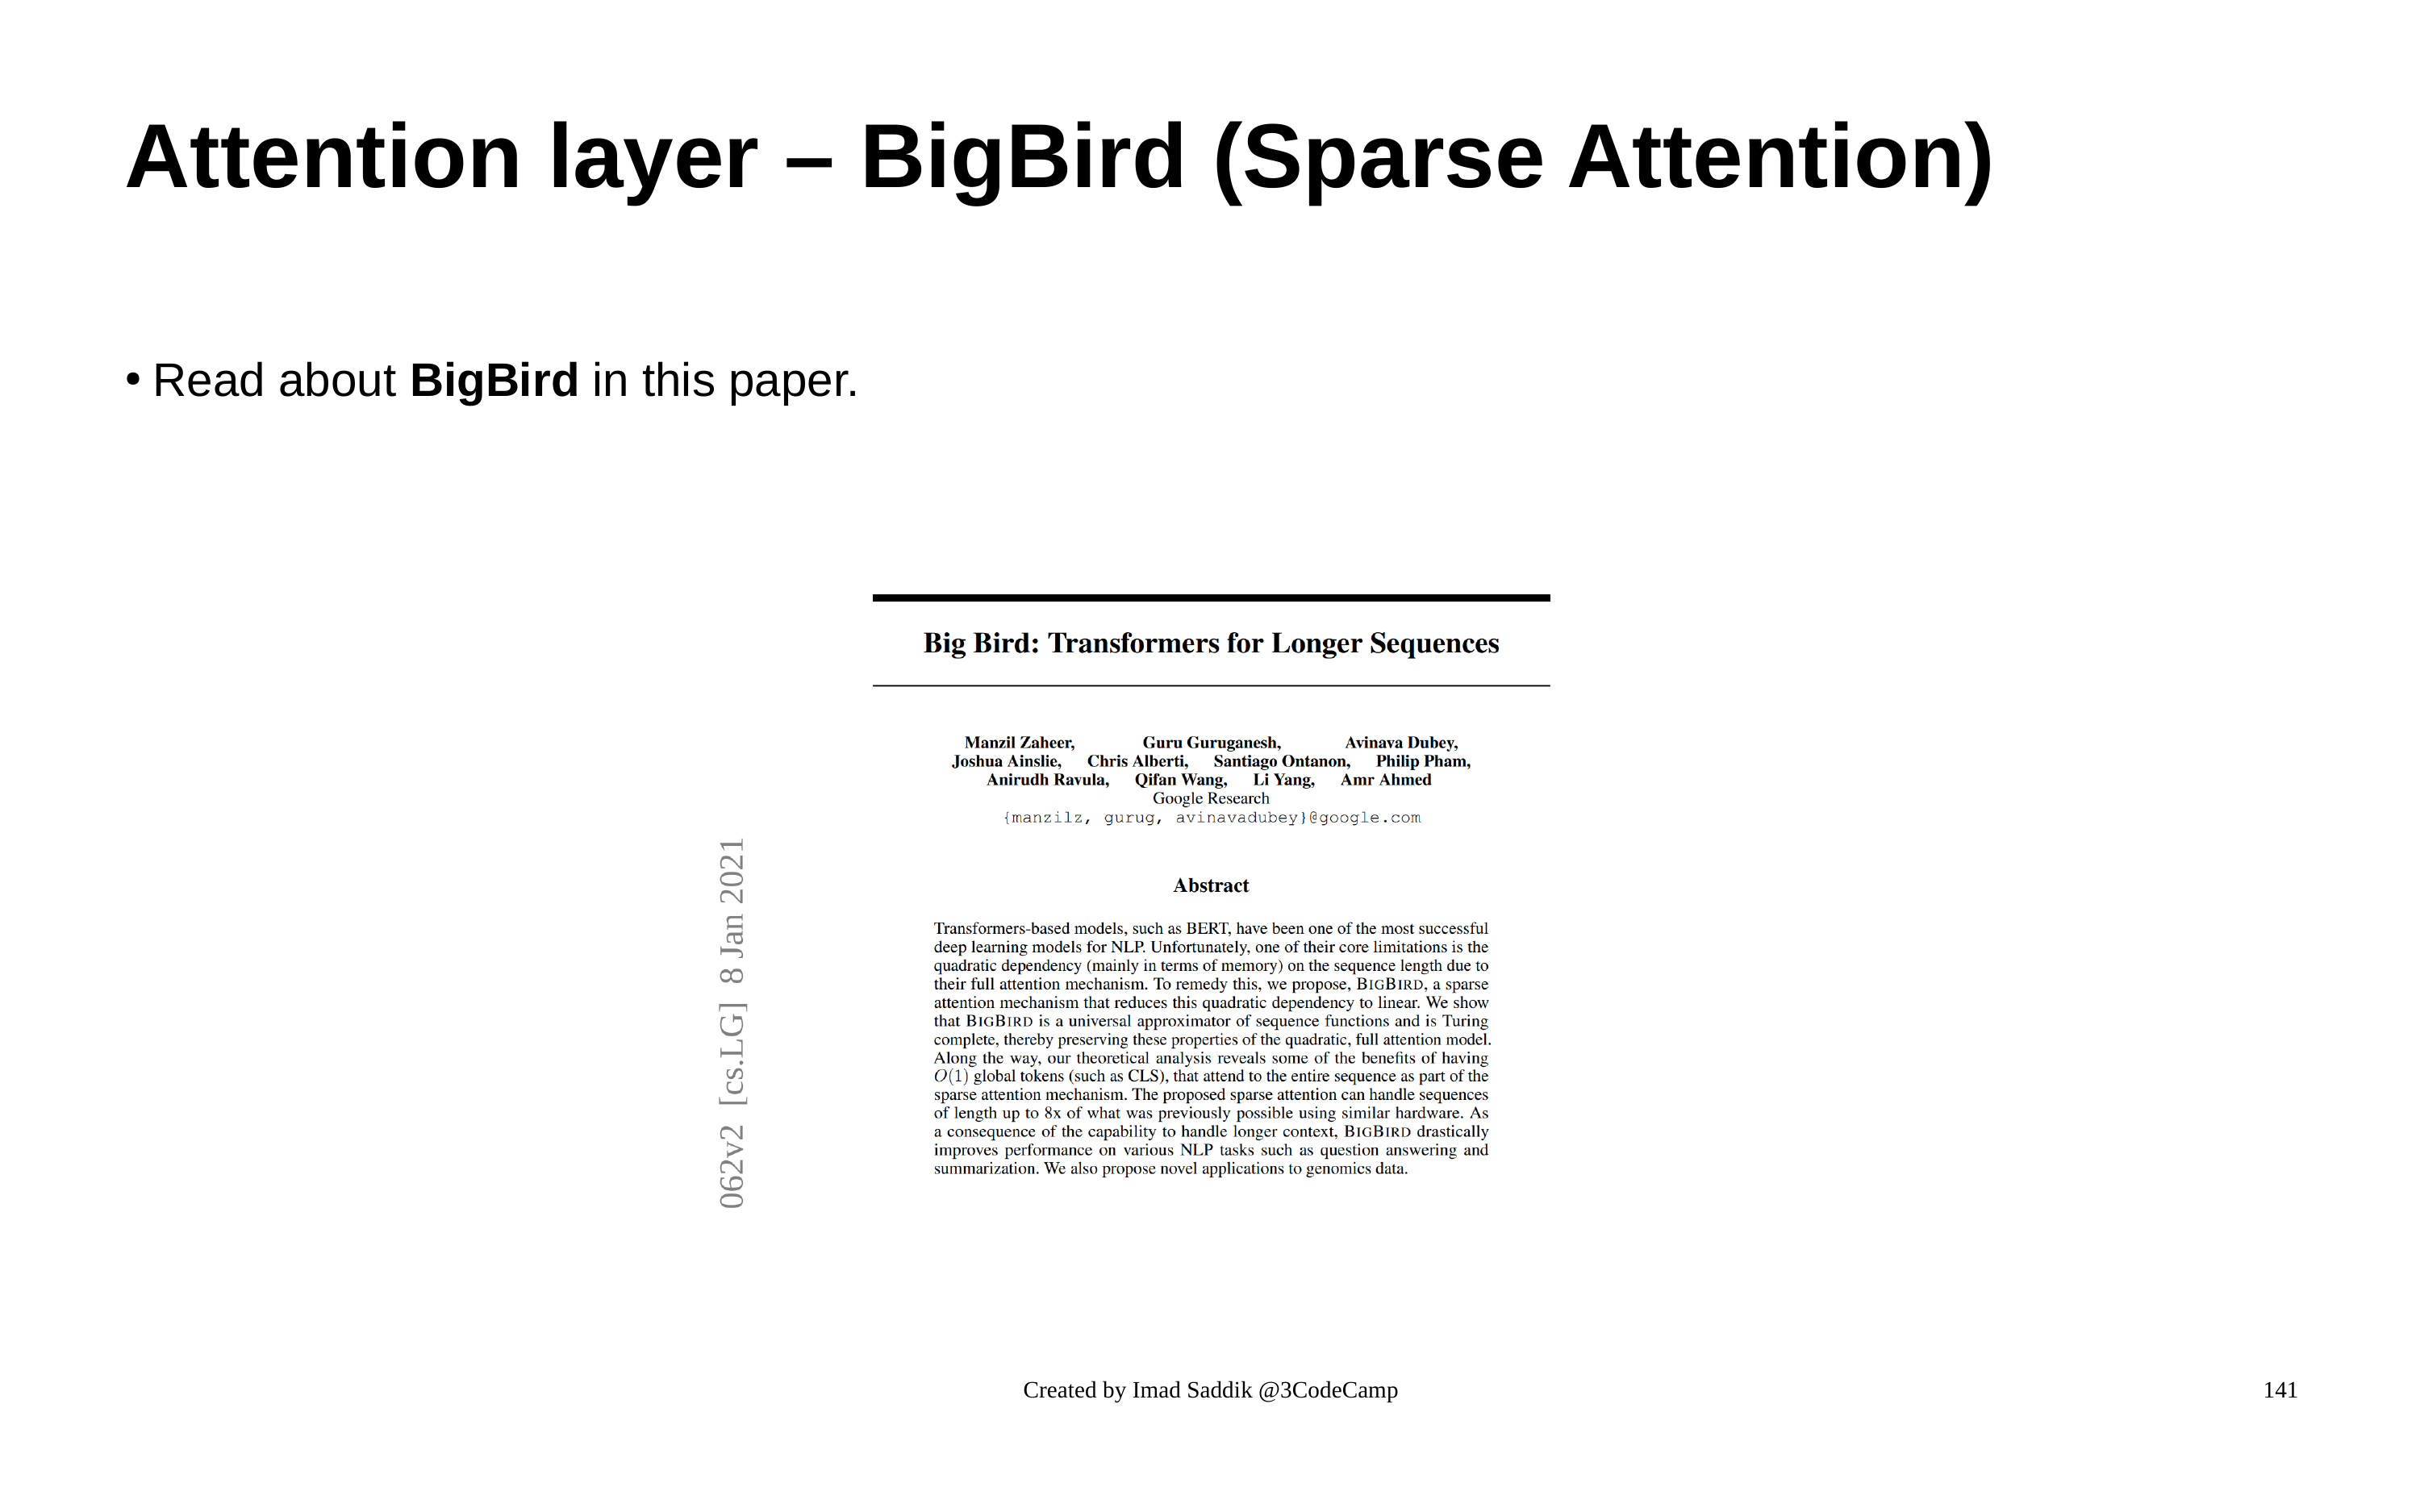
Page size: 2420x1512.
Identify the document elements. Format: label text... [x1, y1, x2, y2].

picture [694, 578, 1726, 1208]
text_box Attention layer – BigBird (Sparse Attention) [112, 61, 2179, 251]
text_box Read about BigBird in this paper. [112, 322, 2179, 454]
